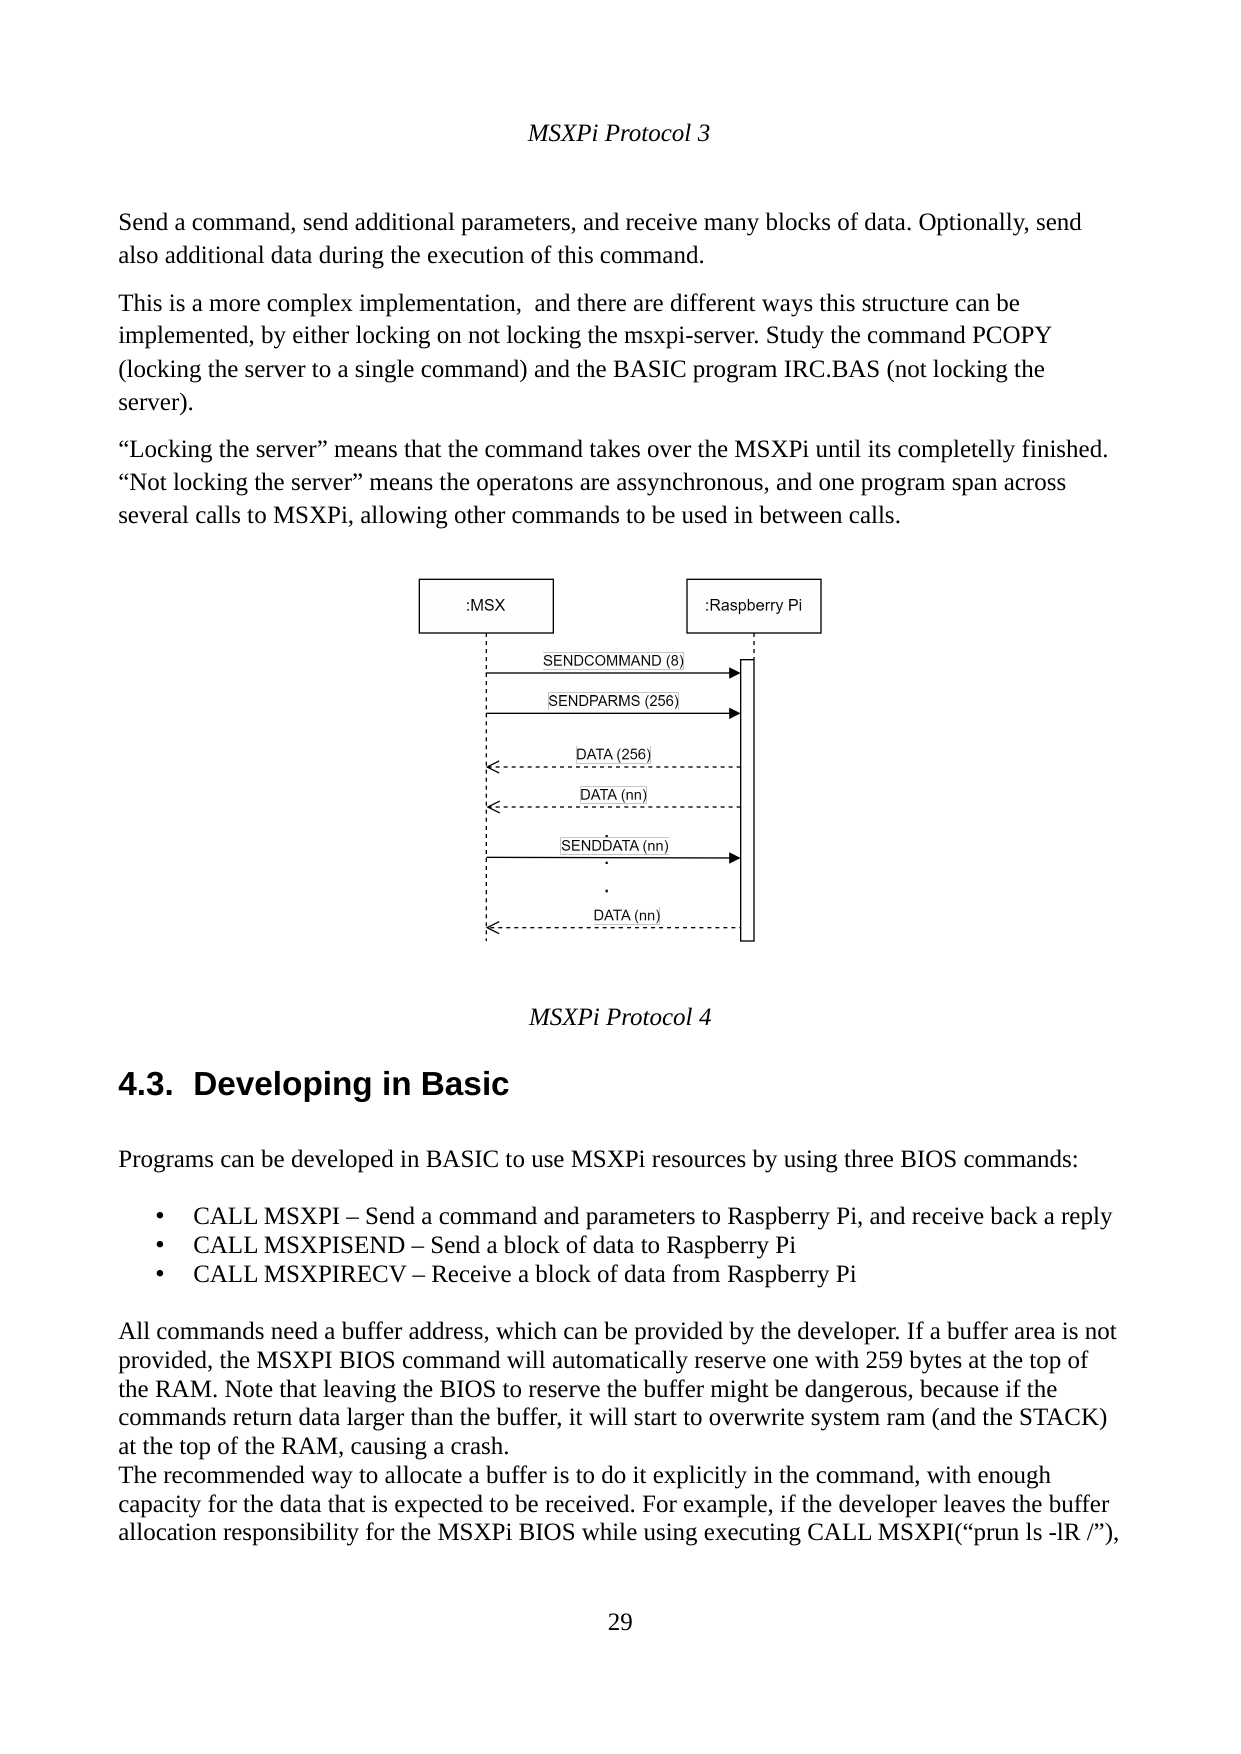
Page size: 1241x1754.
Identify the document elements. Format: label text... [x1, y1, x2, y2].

text This is a more complex implementation, and there are different ways this structure can be implemented, by either locking on not locking the msxpi-server. Study the command PCOPY (locking the server to a single command) and the BASIC program IRC.BAS (not locking the server). [118, 288, 1122, 415]
text “Locking the server” means that the command takes over the MSXPi until its completelly finished. “Not locking the server” means the operatons are assynchronous, and one program span across several calls to MSXPi, allowing other commands to be used in between calls. [118, 434, 1122, 529]
text The recommended way to allocate a buffer is to do it explicitly in the command, with enough capacity for the data that is expected to be received. For example, if the developer leaves the buffer allocation responsibility for the MSXPi BIOS while using executing CALL MSXPI(“prun ls -lR /”), [118, 1460, 1122, 1546]
text Programs can be developed in BASIC to use MSXPi resources by using three BIOS commands: [118, 1144, 1122, 1172]
text MSXPi Protocol 4 [118, 1002, 1122, 1031]
table_header [118, 548, 1122, 989]
text Send a command, send additional parameters, and receive many blocks of data. Optionally, send also additional data during the execution of this command. [118, 207, 1122, 269]
text MSXPi Protocol 3 [118, 118, 1122, 147]
list CALL MSXPI – Send a command and parameters to Raspberry Pi, and receive back a reply [156, 1201, 1122, 1230]
text All commands need a buffer address, which can be provided by the developer. If a buffer area is not provided, the MSXPI BIOS command will automatically reserve one with 259 bytes at the top of the RAM. Note that leaving the BIOS to reserve the buffer might be dangerous, because if the commands return data larger than the buffer, it will start to overwrite system ram (and the STACK) at the top of the RAM, causing a crash. [118, 1316, 1122, 1460]
subtitle Developing in Basic [118, 1064, 1122, 1102]
list CALL MSXPISEND – Send a block of data to Raspberry Pi [156, 1230, 1122, 1259]
list CALL MSXPIRECV – Receive a block of data from Raspberry Pi [156, 1259, 1122, 1287]
picture [405, 565, 835, 955]
